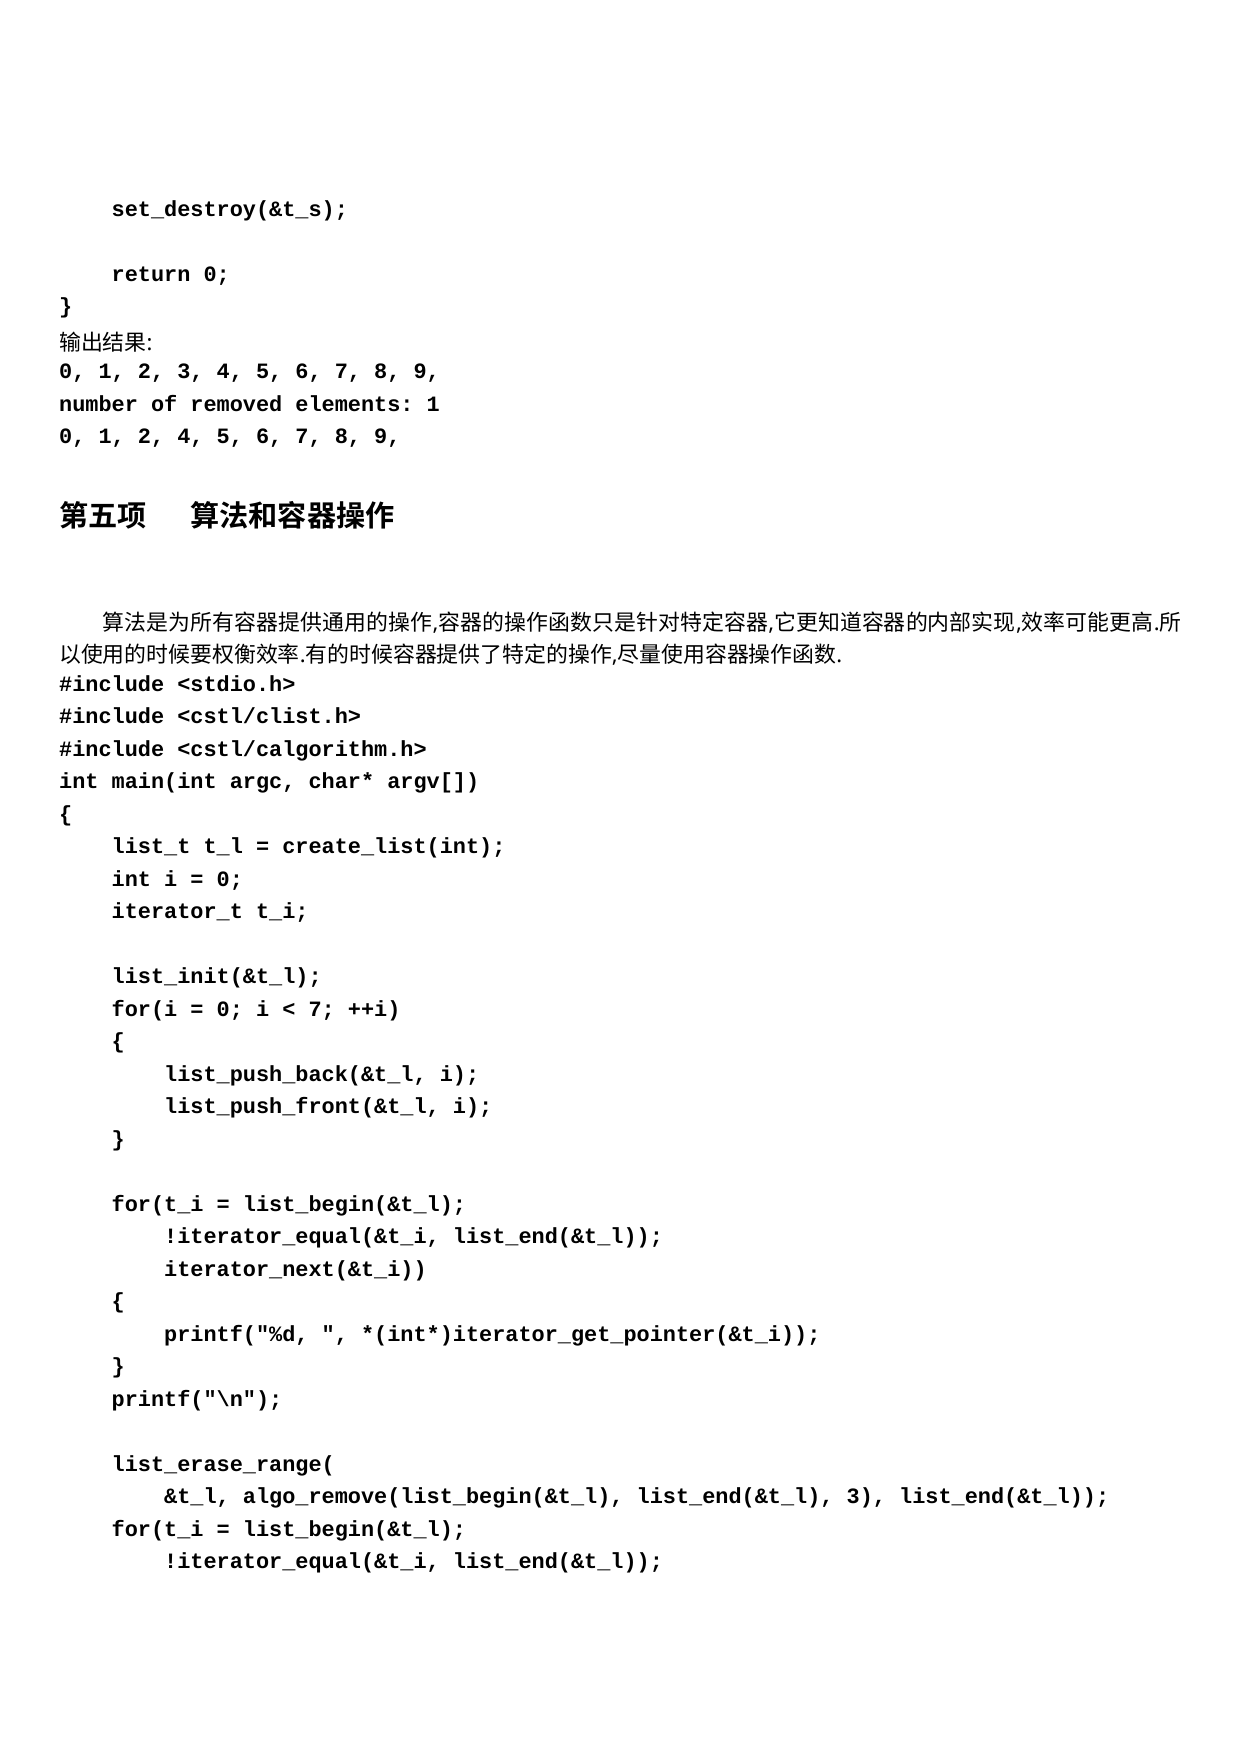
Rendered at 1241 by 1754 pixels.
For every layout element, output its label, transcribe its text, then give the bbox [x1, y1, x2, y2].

text set_destroy(&t_s); [59, 194, 1181, 227]
text iterator_t t_i; [59, 897, 1181, 929]
text &t_l, algo_remove(list_begin(&t_l), list_end(&t_l), 3), list_end(&t_l)); [59, 1482, 1181, 1514]
text for(i = 0; i < 7; ++i) [59, 994, 1181, 1027]
text #include <stdio.h> [59, 669, 1181, 702]
text int main(int argc, char* argv[]) [59, 767, 1181, 799]
text list_erase_range( [59, 1449, 1181, 1482]
text #include <cstl/calgorithm.h> [59, 734, 1181, 767]
text printf("\n"); [59, 1384, 1181, 1417]
text 输出结果: [59, 324, 1181, 357]
text #include <cstl/clist.h> [59, 702, 1181, 734]
text iterator_next(&t_i)) [59, 1254, 1181, 1287]
text list_push_back(&t_l, i); [59, 1059, 1181, 1092]
subtitle 算法和容器操作 [59, 481, 1181, 546]
text { [59, 1027, 1181, 1059]
text for(t_i = list_begin(&t_l); [59, 1189, 1181, 1222]
text number of removed elements: 1 [59, 389, 1181, 422]
text } [59, 292, 1181, 324]
text for(t_i = list_begin(&t_l); [59, 1514, 1181, 1547]
text !iterator_equal(&t_i, list_end(&t_l)); [59, 1222, 1181, 1254]
text list_push_front(&t_l, i); [59, 1092, 1181, 1124]
text 算法是为所有容器提供通用的操作,容器的操作函数只是针对特定容器,它更知道容器的内部实现,效率可能更高.所以使用的时候要权衡效率.有的时候容器提供了特定的操作,尽量使用容器操作函数. [59, 604, 1181, 669]
text list_t t_l = create_list(int); [59, 832, 1181, 864]
text 0, 1, 2, 3, 4, 5, 6, 7, 8, 9, [59, 357, 1181, 389]
text list_init(&t_l); [59, 962, 1181, 994]
text } [59, 1124, 1181, 1157]
text 0, 1, 2, 4, 5, 6, 7, 8, 9, [59, 422, 1181, 454]
text } [59, 1352, 1181, 1384]
text int i = 0; [59, 864, 1181, 897]
text { [59, 1287, 1181, 1319]
text return 0; [59, 259, 1181, 292]
text printf("%d, ", *(int*)iterator_get_pointer(&t_i)); [59, 1319, 1181, 1352]
text !iterator_equal(&t_i, list_end(&t_l)); [59, 1547, 1181, 1579]
text { [59, 799, 1181, 832]
